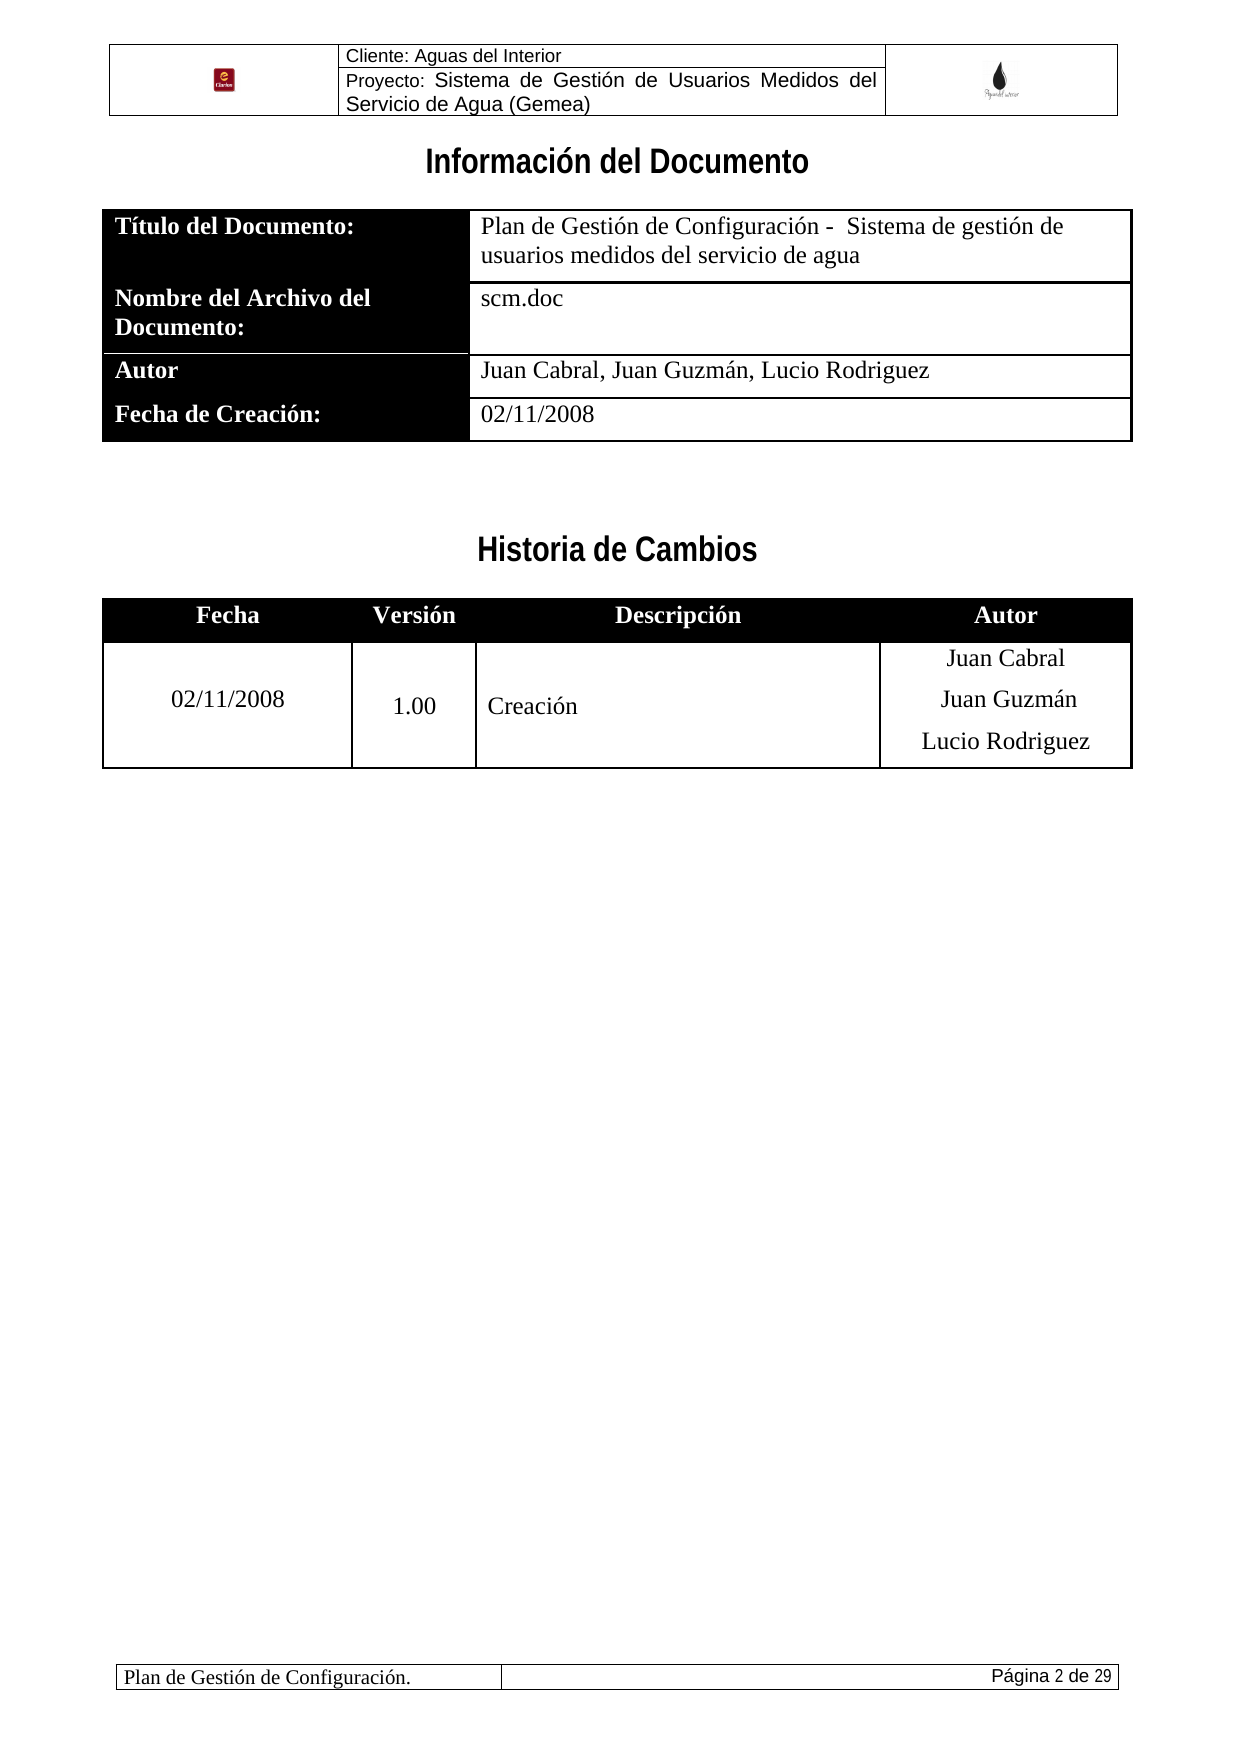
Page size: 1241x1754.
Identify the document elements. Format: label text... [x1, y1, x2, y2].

table_header Plan de Gestión de Configuración - Sistema de gestión de usuarios medidos del servicio de agua [470, 211, 1130, 281]
table_cell Juan Cabral, Juan Guzmán, Lucio Rodriguez [470, 356, 1130, 397]
table_header Descripción [477, 600, 879, 641]
table_cell 02/11/2008 [470, 399, 1130, 440]
table_cell 1.00 [353, 643, 475, 767]
table_header Autor [881, 600, 1130, 641]
table_cell scm.doc [470, 284, 1130, 353]
table_cell Autor [104, 356, 468, 397]
picture [207, 67, 241, 93]
table_header Versión [353, 600, 475, 641]
text Información del Documento [103, 140, 1131, 181]
table_cell Fecha de Creación: [104, 399, 468, 440]
table_header Título del Documento: [104, 211, 468, 281]
table_cell Juan Cabral Juan Guzmán Lucio Rodriguez [881, 643, 1130, 767]
text Historia de Cambios [103, 528, 1131, 569]
table_header Fecha [104, 600, 351, 641]
table_cell 02/11/2008 [104, 643, 351, 767]
table_cell Creación [477, 643, 879, 767]
table_cell Nombre del Archivo del Documento: [104, 284, 468, 353]
